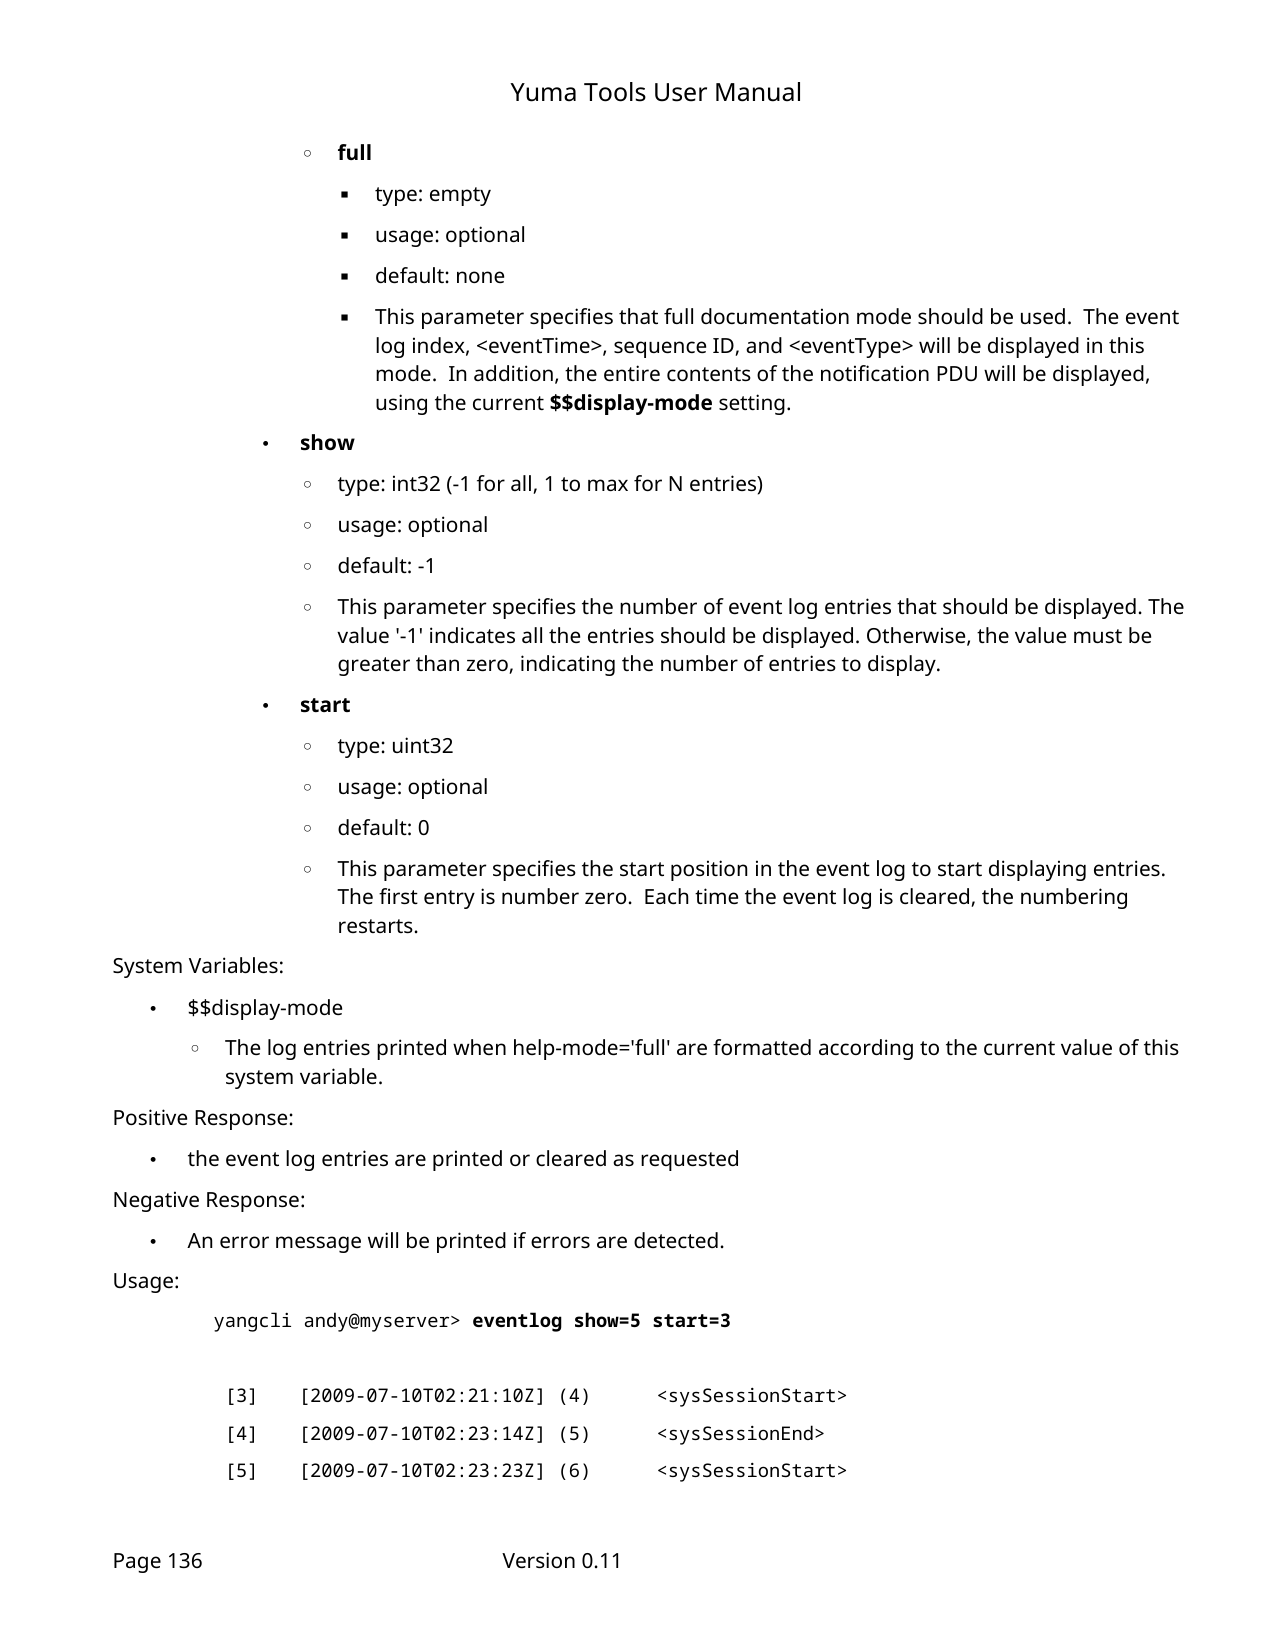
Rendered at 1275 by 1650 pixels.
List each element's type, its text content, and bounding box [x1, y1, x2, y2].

list the event log entries are printed or cleared as requested [150, 1144, 1200, 1172]
text [3] [2009-07-10T02:21:10Z] (4) <sysSessionStart> [139, 1383, 1200, 1408]
text Positive Response: [112, 1103, 1200, 1131]
list type: empty [337, 179, 1200, 208]
text System Variables: [112, 952, 1200, 980]
list type: uint32 [300, 731, 1200, 759]
text Negative Response: [112, 1185, 1200, 1213]
list $$display-mode [150, 993, 1200, 1021]
list start [262, 690, 1200, 718]
text yangcli andy@myserver> eventlog show=5 start=3 [139, 1308, 1200, 1333]
list type: int32 (-1 for all, 1 to max for N entries) [300, 469, 1200, 498]
list show [262, 428, 1200, 457]
list The log entries printed when help-mode='full' are formatted according to the current value of this system variable. [187, 1033, 1200, 1090]
list usage: optional [300, 772, 1200, 800]
list This parameter specifies the start position in the event log to start displaying entries. The first entry is number zero. Each time the event log is cleared, the numbering restarts. [300, 854, 1200, 939]
list An error message will be printed if errors are detected. [150, 1226, 1200, 1254]
list default: none [337, 261, 1200, 290]
text [4] [2009-07-10T02:23:14Z] (5) <sysSessionEnd> [139, 1420, 1200, 1446]
list default: -1 [300, 551, 1200, 580]
list This parameter specifies the number of event log entries that should be displayed. The value '-1' indicates all the entries should be displayed. Otherwise, the value must be greater than zero, indicating the number of entries to display. [300, 592, 1200, 678]
list usage: optional [300, 510, 1200, 539]
list This parameter specifies that full documentation mode should be used. The event log index, <eventTime>, sequence ID, and <eventType> will be displayed in this mode. In addition, the entire contents of the notification PDU will be displayed, using the current $$display-mode setting. [337, 302, 1200, 416]
list usage: optional [337, 220, 1200, 249]
list full [300, 138, 1200, 167]
list default: 0 [300, 813, 1200, 841]
text Usage: [112, 1267, 1200, 1295]
text [5] [2009-07-10T02:23:23Z] (6) <sysSessionStart> [139, 1458, 1200, 1483]
